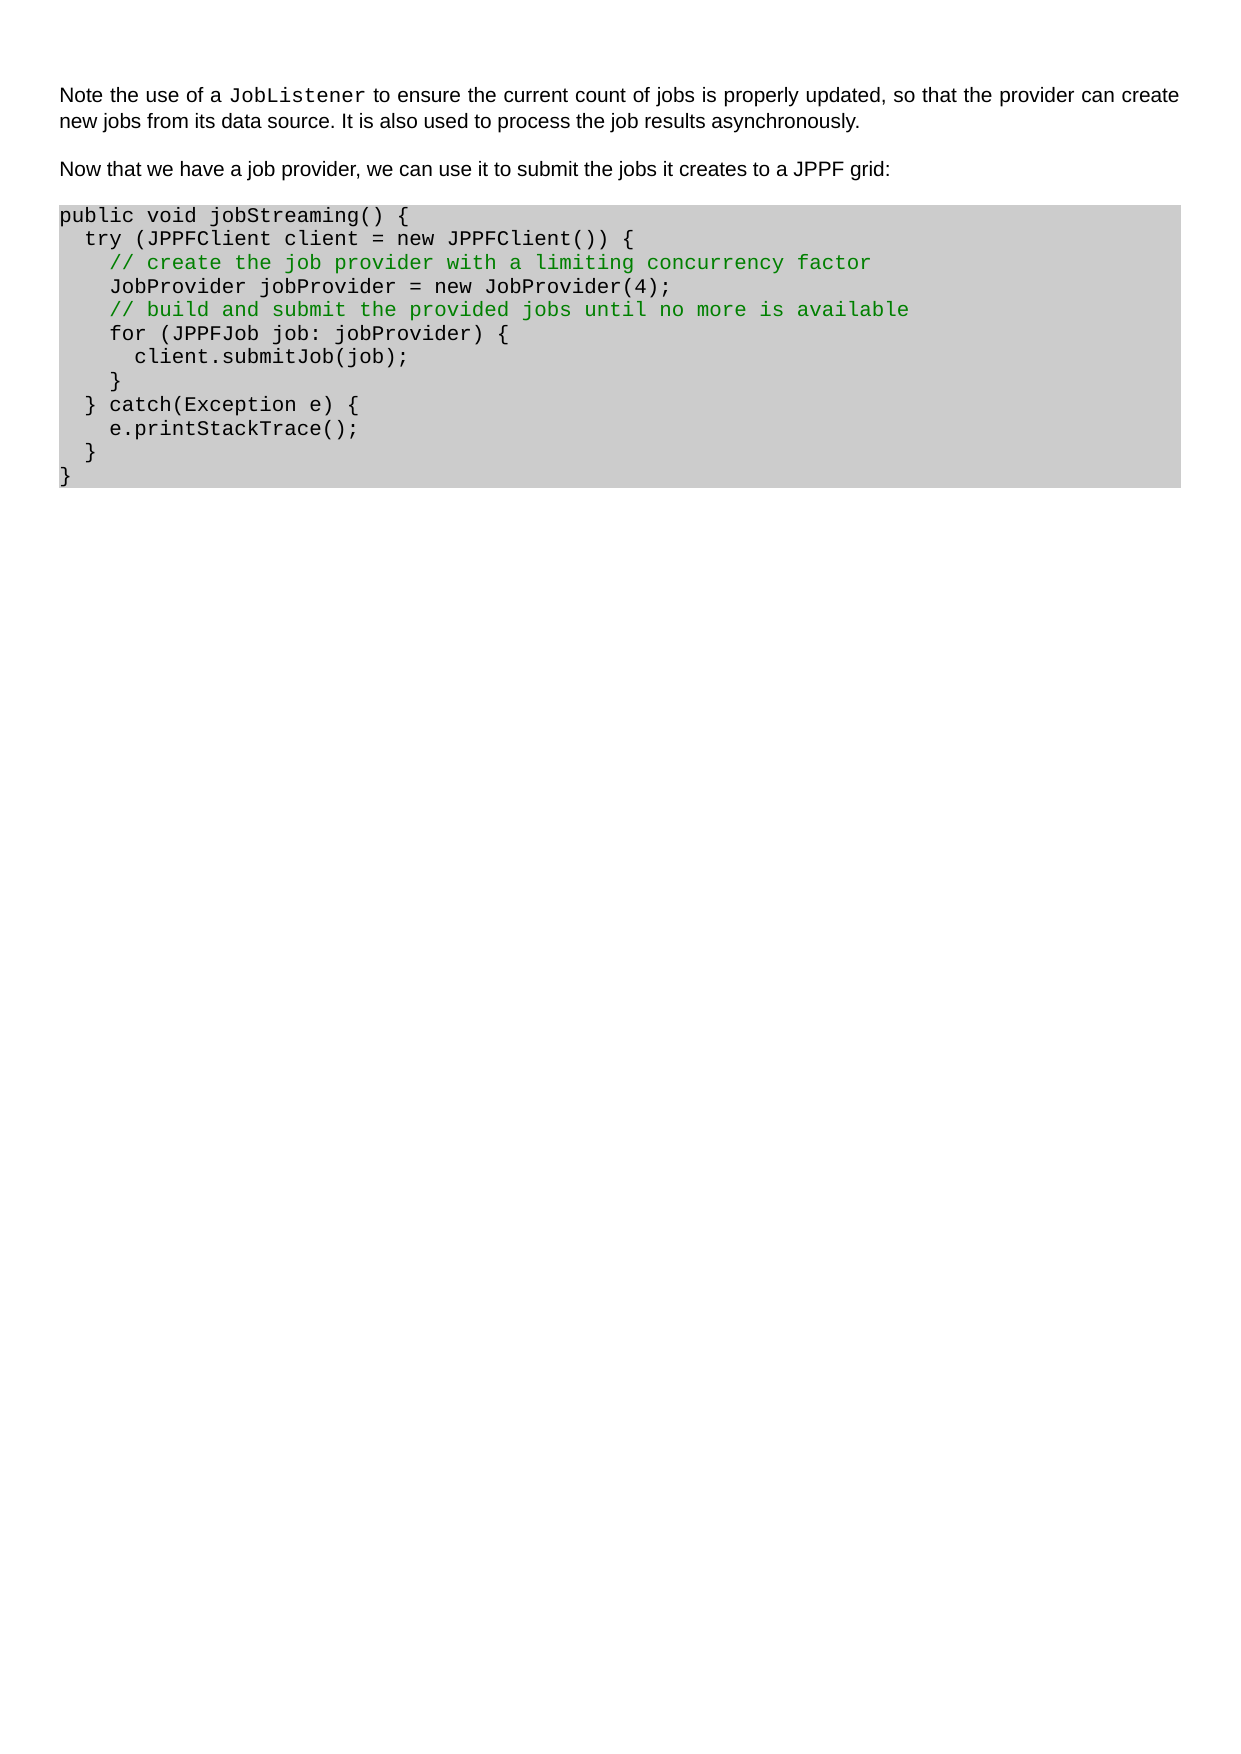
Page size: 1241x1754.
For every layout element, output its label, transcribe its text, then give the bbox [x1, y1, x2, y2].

text e.printStackTrace(); [59, 417, 1181, 441]
text } [59, 441, 1181, 465]
text } [59, 465, 1181, 488]
text } catch(Exception e) { [59, 394, 1181, 417]
text try (JPPFClient client = new JPPFClient()) { [59, 228, 1181, 252]
text Now that we have a job provider, we can use it to submit the jobs it creates to a JPPF grid: [59, 157, 1181, 181]
text public void jobStreaming() { [59, 205, 1181, 228]
text Note the use of a JobListener to ensure the current count of jobs is properly updated, so that the provider can create new jobs from its data source. It is also used to process the job results asynchronously. [59, 83, 1181, 133]
text JobProvider jobProvider = new JobProvider(4); [59, 276, 1181, 299]
text // build and submit the provided jobs until no more is available [59, 299, 1181, 323]
text client.submitJob(job); [59, 347, 1181, 370]
text for (JPPFJob job: jobProvider) { [59, 323, 1181, 347]
text // create the job provider with a limiting concurrency factor [59, 252, 1181, 276]
text } [59, 370, 1181, 394]
